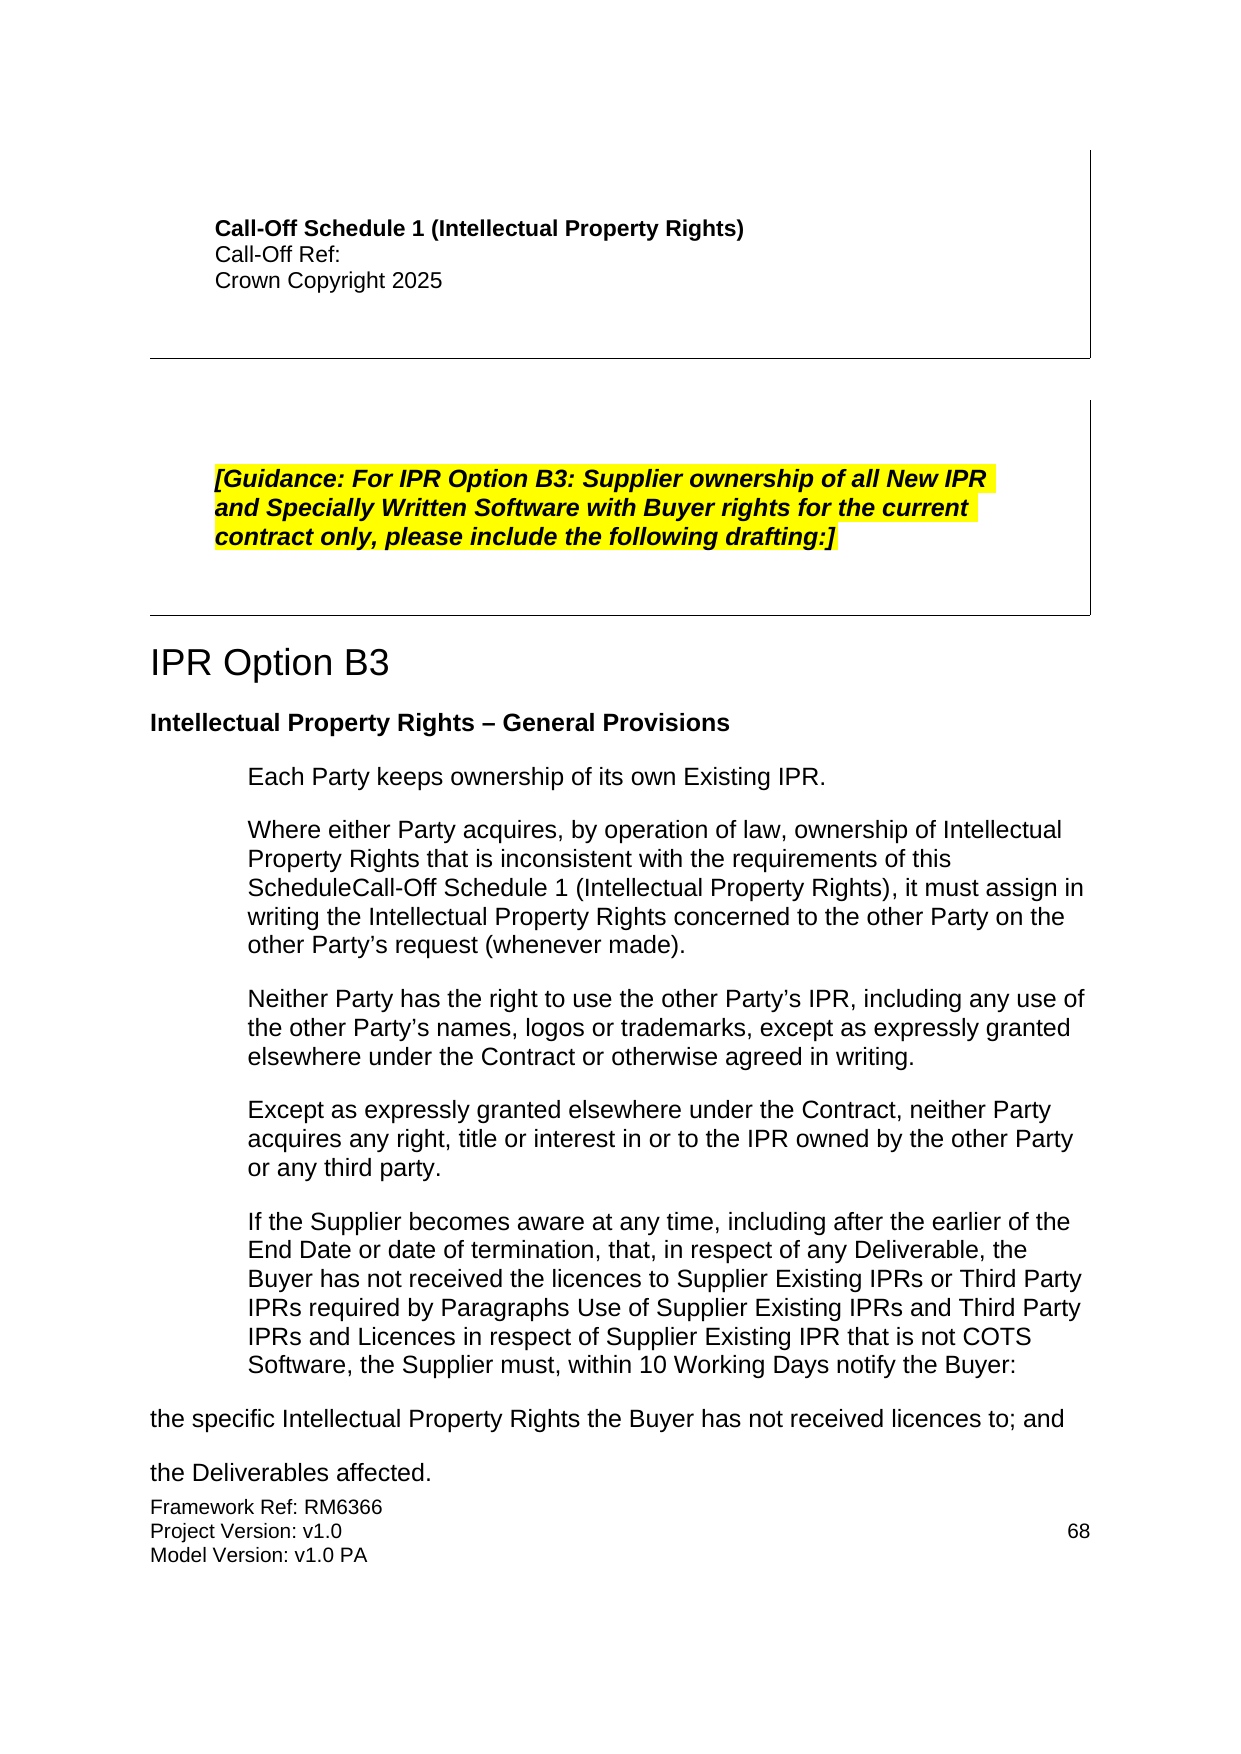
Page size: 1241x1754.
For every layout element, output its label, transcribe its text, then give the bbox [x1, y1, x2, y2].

subtitle Each Party keeps ownership of its own Existing IPR. [247, 762, 1090, 791]
subtitle Except as expressly granted elsewhere under the Contract, neither Party acquires any right, title or interest in or to the IPR owned by the other Party or any third party. [247, 1096, 1090, 1182]
subtitle Neither Party has the right to use the other Party’s IPR, including any use of the other Party’s names, logos or trademarks, except as expressly granted elsewhere under the Contract or otherwise agreed in writing. [247, 984, 1090, 1071]
subtitle the Deliverables affected. [150, 1458, 1090, 1487]
subtitle Intellectual Property Rights – General Provisions [150, 708, 1090, 737]
subtitle If the Supplier becomes aware at any time, including after the earlier of the End Date or date of termination, that, in respect of any Deliverable, the Buyer has not received the licences to Supplier Existing IPRs or Third Party IPRs required by Paragraphs 4 and 5, the Supplier must, within 10 Working Days notify the Buyer: [247, 1207, 1090, 1379]
text IPR Option B3 [150, 640, 1090, 683]
subtitle the specific Intellectual Property Rights the Buyer has not received licences to; and [150, 1404, 1090, 1433]
text [Guidance: For IPR Option B3: Supplier ownership of all New IPR and Specially Written Software with Buyer rights for the current contract only, please include the following drafting:] [150, 399, 1090, 615]
subtitle Where either Party acquires, by operation of law, ownership of Intellectual Property Rights that is inconsistent with the requirements of this Schedule, it must assign in writing the Intellectual Property Rights concerned to the other Party on the other Party’s request (whenever made). [247, 816, 1090, 959]
